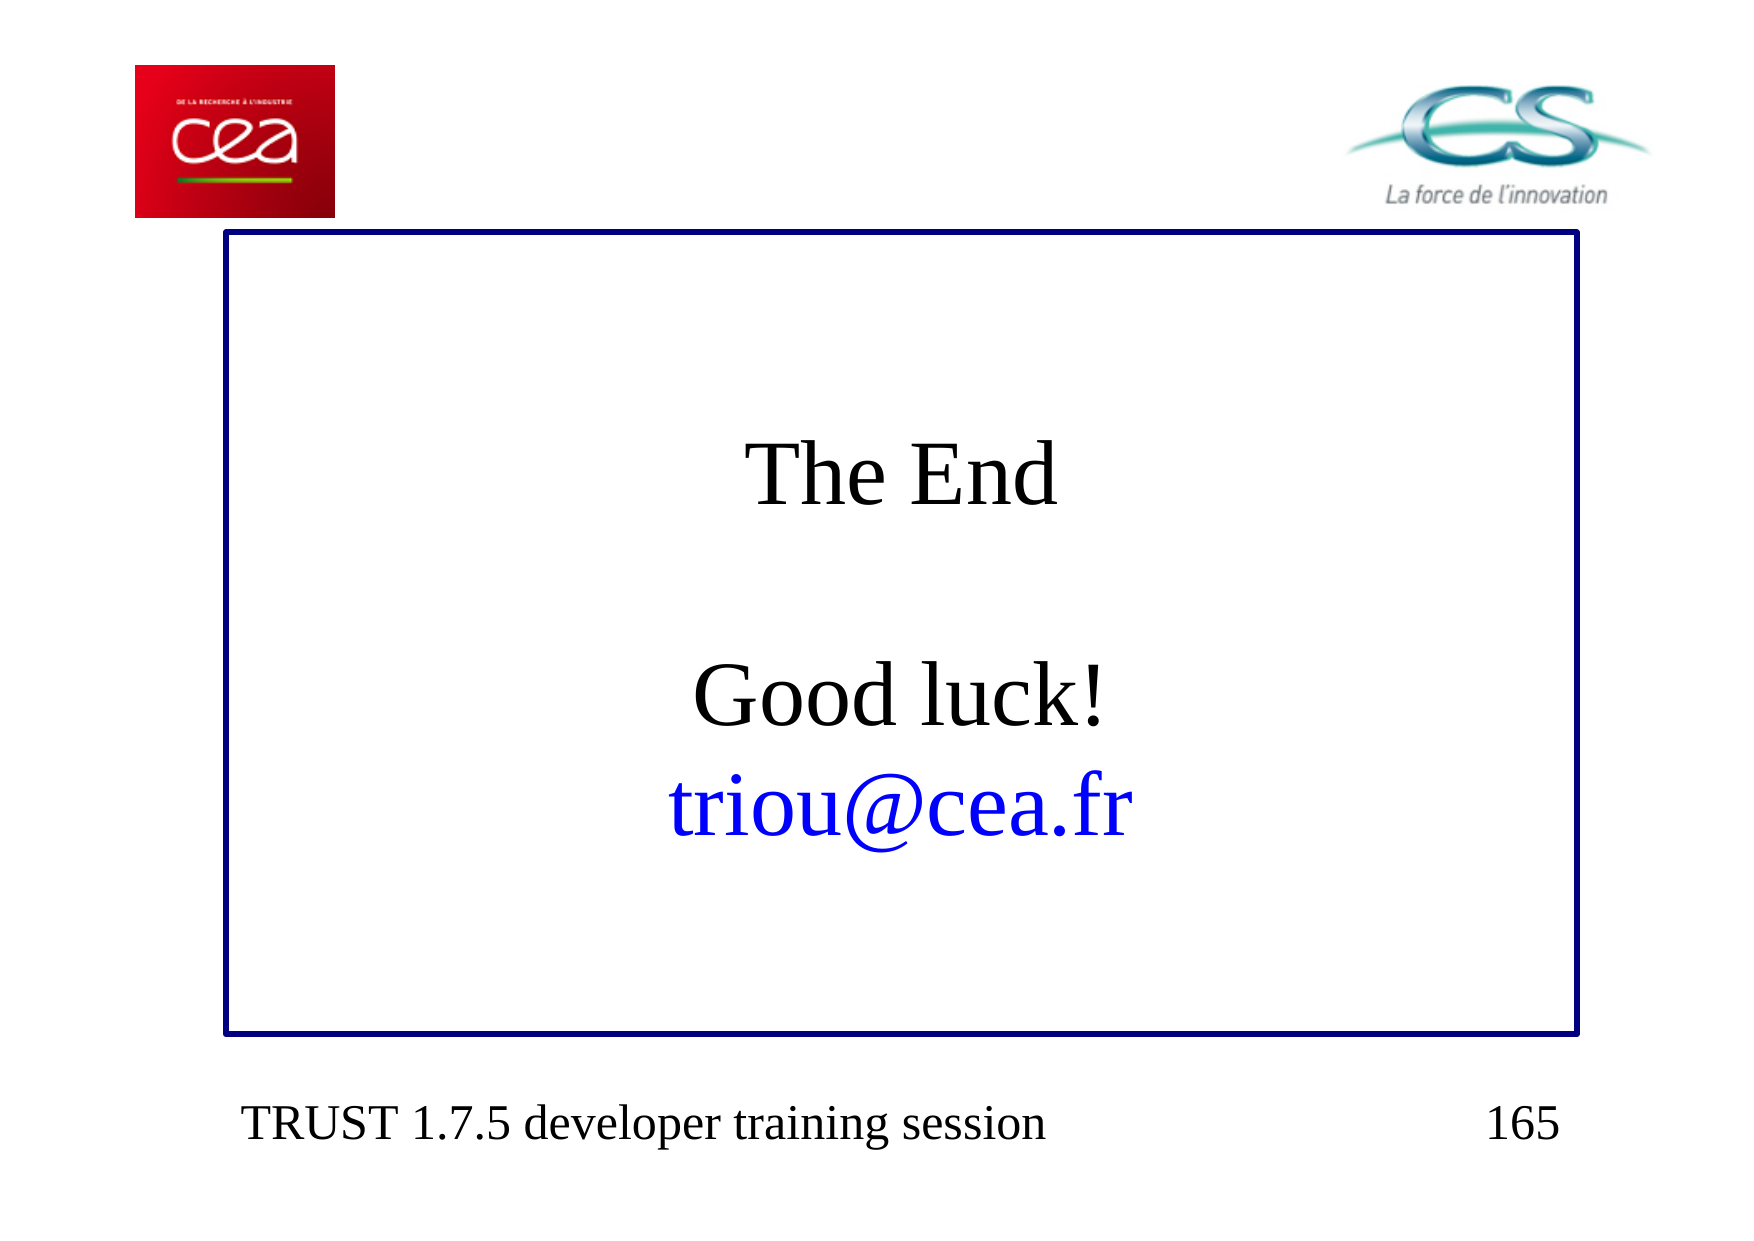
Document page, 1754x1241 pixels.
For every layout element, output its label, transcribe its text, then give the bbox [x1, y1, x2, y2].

picture [1340, 73, 1662, 218]
title The End Good luck! triou@cea.fr [225, 232, 1577, 1035]
picture [135, 65, 335, 218]
